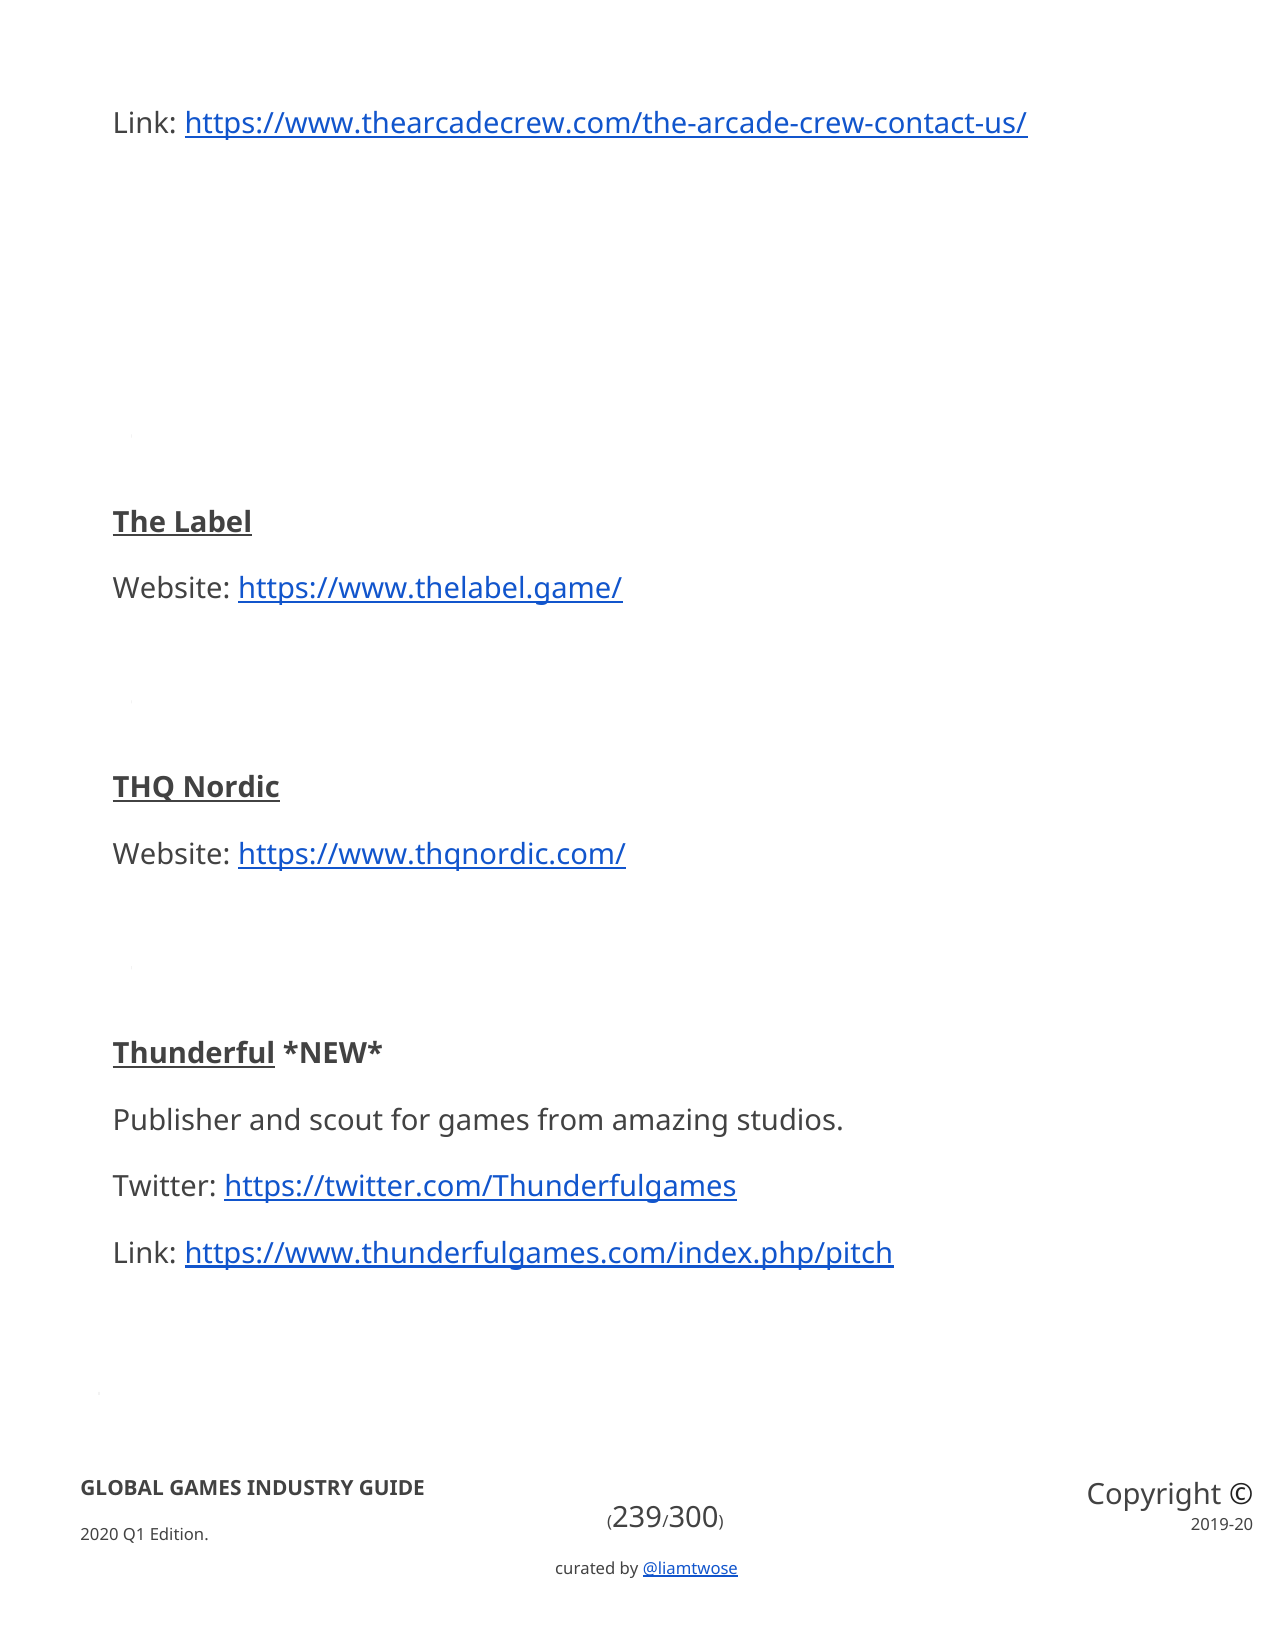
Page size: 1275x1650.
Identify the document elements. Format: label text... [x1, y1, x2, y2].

text Thunderful *NEW* [112, 1033, 1200, 1072]
text Link: https://www.thearcadecrew.com/the-arcade-crew-contact-us/ [112, 102, 1200, 142]
text Website: https://www.thqnordic.com/ [112, 833, 1200, 873]
text THQ Nordic [112, 767, 1200, 806]
text Link: https://www.thunderfulgames.com/index.php/pitch [112, 1232, 1200, 1272]
text Website: https://www.thelabel.game/ [112, 567, 1200, 607]
text Publisher and scout for games from amazing studios. [112, 1099, 1200, 1139]
text Twitter: https://twitter.com/Thunderfulgames [112, 1166, 1200, 1205]
text The Label [112, 501, 1200, 541]
